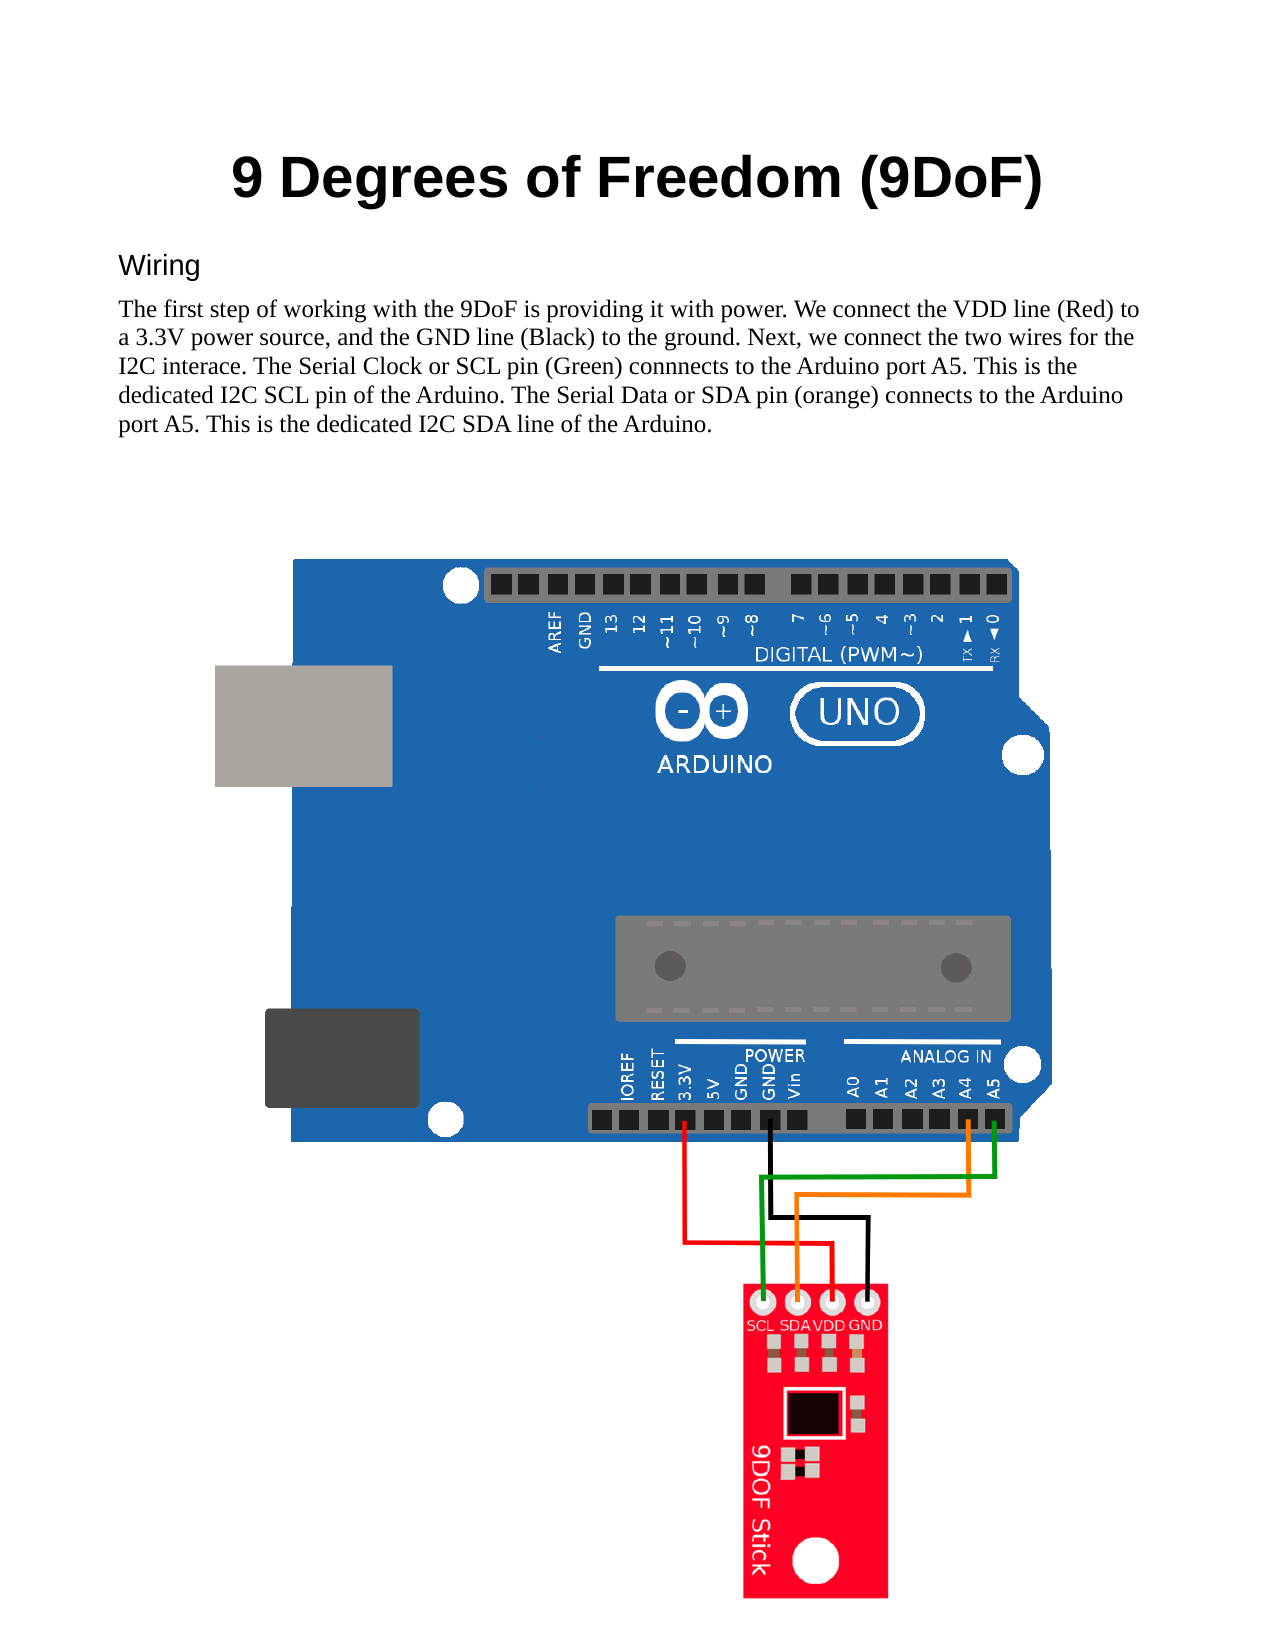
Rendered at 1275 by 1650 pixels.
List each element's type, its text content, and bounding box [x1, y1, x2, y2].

title 9 Degrees of Freedom (9DoF) [118, 143, 1157, 210]
text The first step of working with the 9DoF is providing it with power. We connect the VDD line (Red) to a 3.3V power source, and the GND line (Black) to the ground. Next, we connect the two wires for the I2C interace. The Serial Clock or SCL pin (Green) connnects to the Arduino port A5. This is the dedicated I2C SCL pin of the Arduino. The Serial Data or SDA pin (orange) connects to the Arduino port A5. This is the dedicated I2C SDA line of the Arduino. [118, 294, 1157, 437]
picture [196, 511, 1111, 1650]
subtitle Wiring [118, 248, 1157, 281]
